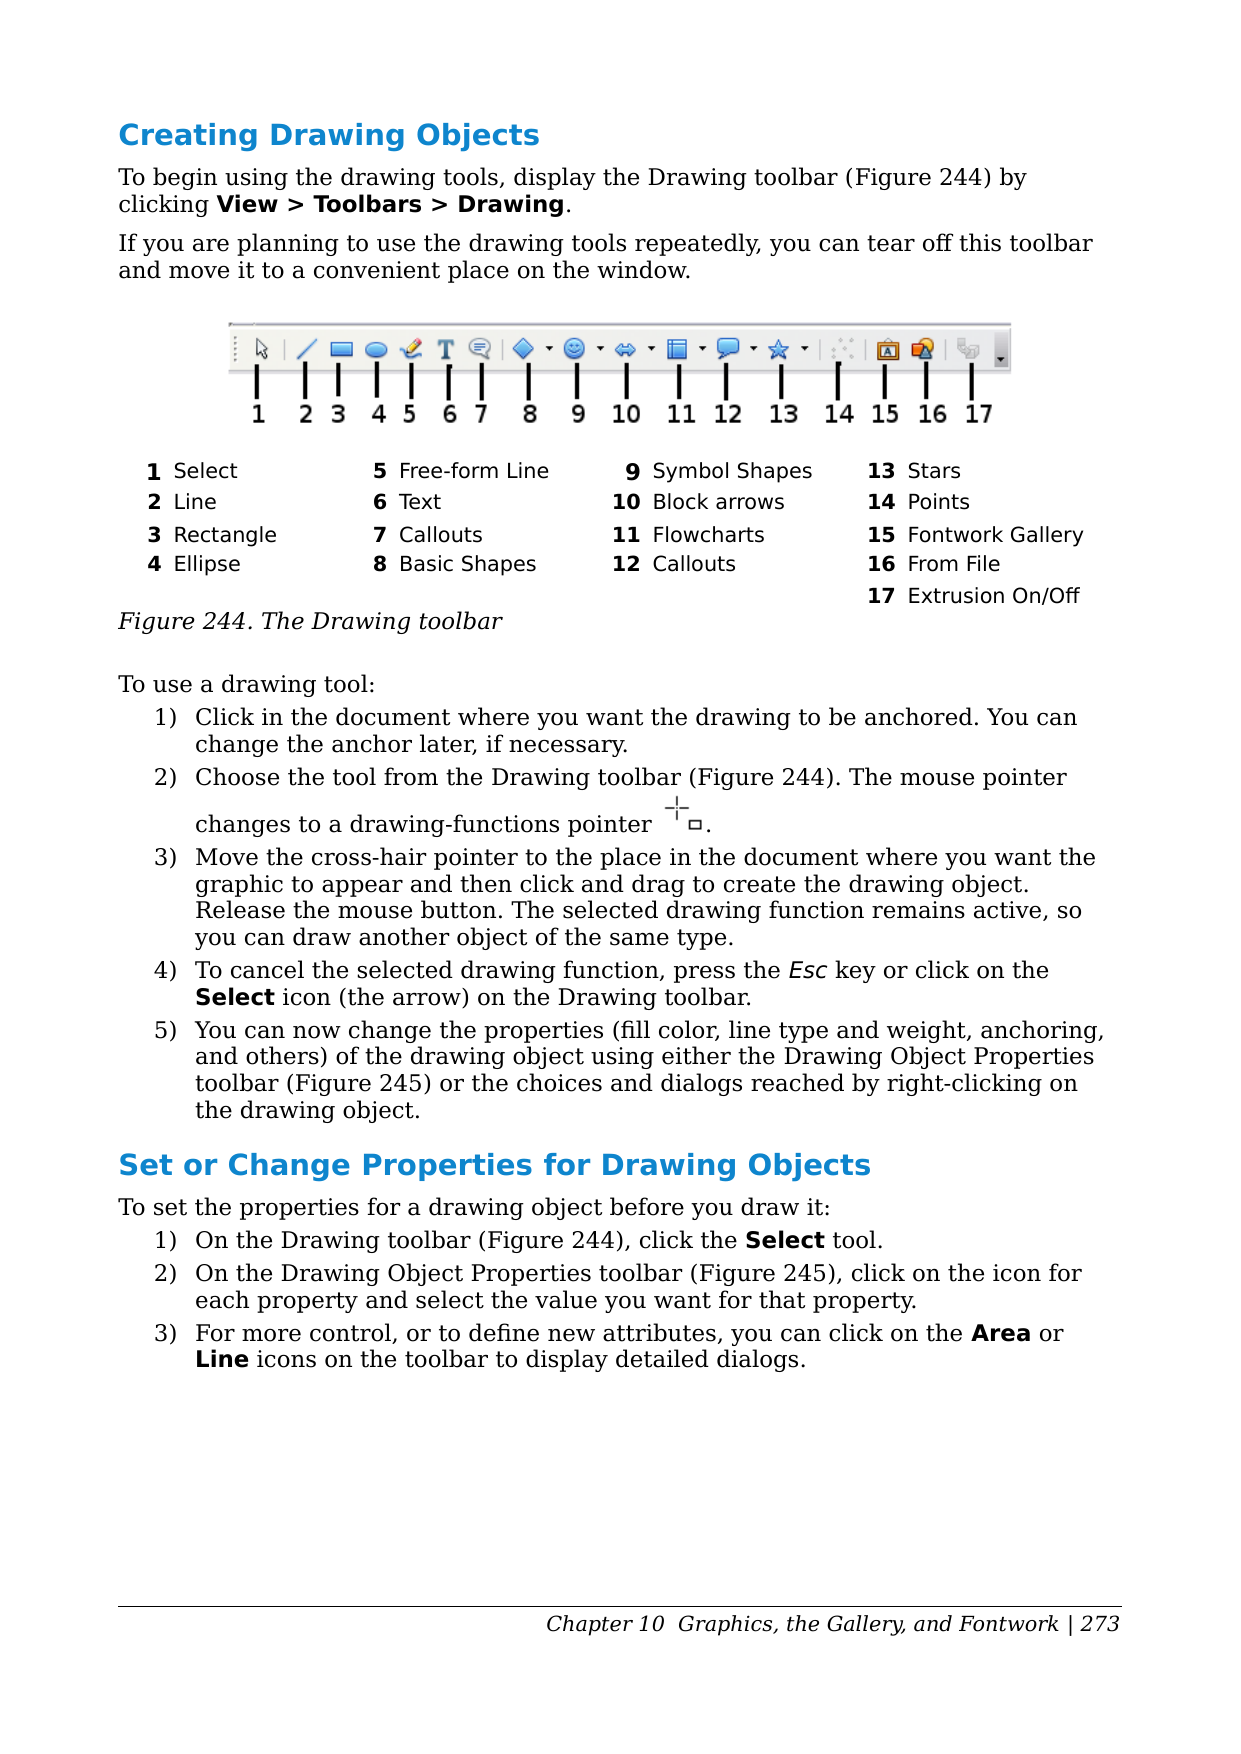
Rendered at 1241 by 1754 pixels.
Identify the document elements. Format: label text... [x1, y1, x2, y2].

table_cell Flowcharts [641, 523, 854, 552]
list Move the cross-hair pointer to the place in the document where you want the graphic to appear and then click and drag to create the drawing object. Release the mouse button. The selected drawing function remains active, so you can draw another object of the same type. [177, 844, 1122, 951]
table_cell Select [161, 459, 337, 490]
table_cell Stars [896, 459, 1121, 490]
table_cell Figure 244. The Drawing toolbar [118, 608, 1121, 641]
table_cell 7 [337, 523, 387, 552]
table_cell 1 [118, 459, 161, 490]
table_cell Block arrows [641, 490, 854, 523]
table_cell Symbol Shapes [641, 459, 854, 490]
table_cell Basic Shapes [387, 553, 585, 584]
table_cell [387, 584, 585, 608]
table_cell 2 [118, 490, 161, 523]
table_cell [118, 584, 161, 608]
table_cell Points [896, 490, 1121, 523]
table_cell 17 [854, 584, 896, 608]
picture [226, 320, 1014, 441]
list To cancel the selected drawing function, press the Esc key or click on the Select icon (the arrow) on the Drawing toolbar. [177, 957, 1122, 1011]
table_cell Rectangle [161, 523, 337, 552]
table_cell 14 [854, 490, 896, 523]
text If you are planning to use the drawing tools repeatedly, you can tear off this toolbar and move it to a convenient place on the window. [118, 230, 1122, 284]
table_cell 12 [585, 553, 641, 584]
table_cell 5 [337, 459, 387, 490]
table_cell [337, 584, 387, 608]
table_cell Ellipse [161, 553, 337, 584]
table_cell 6 [337, 490, 387, 523]
text To begin using the drawing tools, display the Drawing toolbar (Figure 244) by clicking View > Toolbars > Drawing. [118, 164, 1122, 218]
table_cell Fontwork Gallery [896, 523, 1121, 552]
table_cell Text [387, 490, 585, 523]
list Choose the tool from the Drawing toolbar (Figure 244). The mouse pointer changes to a drawing-functions pointer . [177, 764, 1122, 838]
table_cell [161, 584, 337, 608]
list Click in the document where you want the drawing to be anchored. You can change the anchor later, if necessary. [177, 704, 1122, 758]
table_cell 10 [585, 490, 641, 523]
table_cell [585, 584, 641, 608]
table_cell 15 [854, 523, 896, 552]
table_cell Callouts [641, 553, 854, 584]
table_cell From File [896, 553, 1121, 584]
list On the Drawing Object Properties toolbar (Figure 245), click on the icon for each property and select the value you want for that property. [177, 1260, 1122, 1313]
table_cell Extrusion On/Off [896, 584, 1121, 608]
table_cell 9 [585, 459, 641, 490]
picture [659, 790, 705, 833]
table_cell [641, 584, 854, 608]
list For more control, or to define new attributes, you can click on the Area or Line icons on the toolbar to display detailed dialogs. [177, 1320, 1122, 1373]
table_cell 13 [854, 459, 896, 490]
list On the Drawing toolbar (Figure 244), click the Select tool. [177, 1227, 1122, 1254]
subtitle Creating Drawing Objects [118, 118, 1122, 152]
table_cell 11 [585, 523, 641, 552]
table_cell Line [161, 490, 337, 523]
table_cell Callouts [387, 523, 585, 552]
table_cell 16 [854, 553, 896, 584]
list To set the properties for a drawing object before you draw it: [118, 1194, 1122, 1221]
table_cell 8 [337, 553, 387, 584]
subtitle Set or Change Properties for Drawing Objects [118, 1148, 1122, 1182]
table_cell Free-form Line [387, 459, 585, 490]
table_cell 4 [118, 553, 161, 584]
list To use a drawing tool: [118, 671, 1122, 698]
list You can now change the properties (fill color, line type and weight, anchoring, and others) of the drawing object using either the Drawing Object Properties toolbar (Figure 245) or the choices and dialogs reached by right-clicking on the drawing object. [177, 1017, 1122, 1123]
table_header [118, 308, 1121, 459]
table_cell 3 [118, 523, 161, 552]
